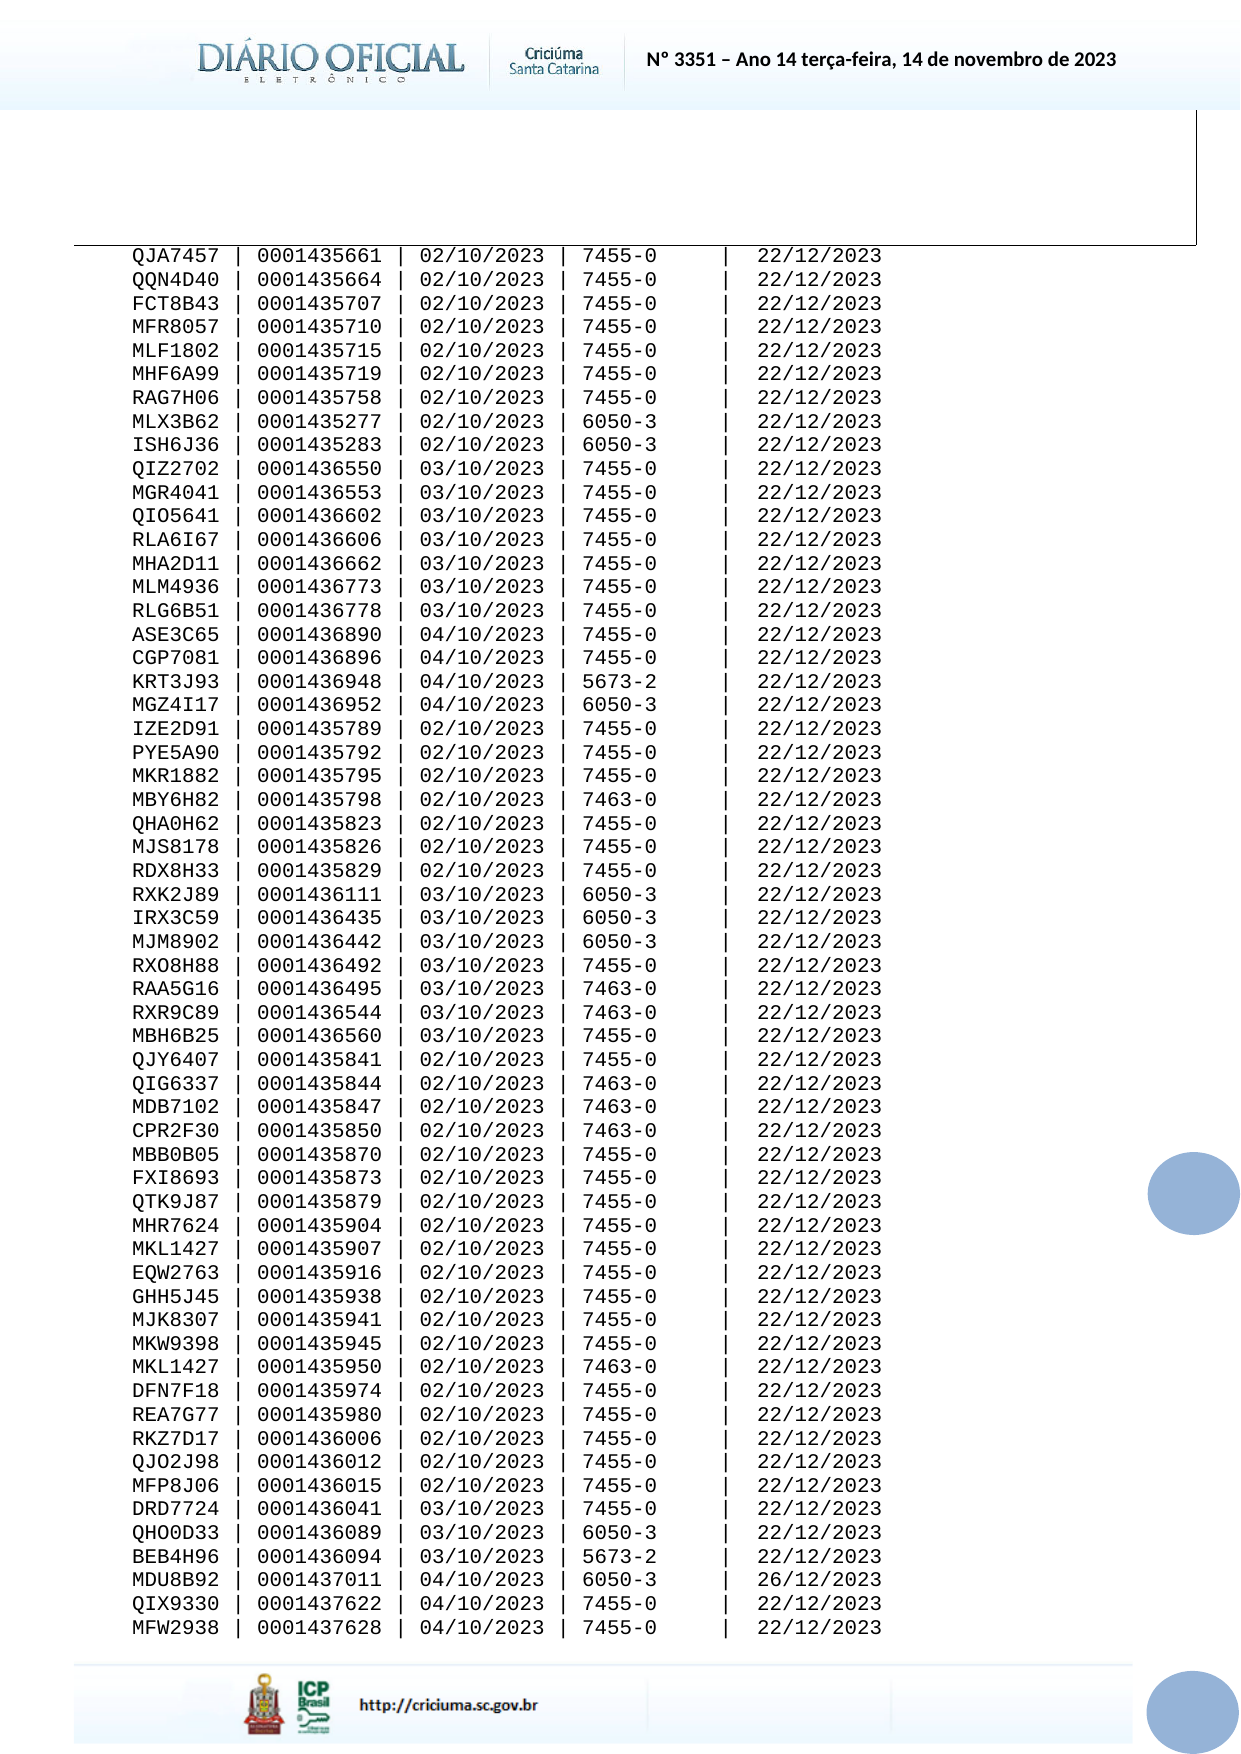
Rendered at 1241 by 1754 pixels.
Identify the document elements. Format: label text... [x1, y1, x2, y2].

text QJA7457 | 0001435661 | 02/10/2023 | 7455-0 | 22/12/2023 [44, 245, 1196, 269]
text MJM8902 | 0001436442 | 03/10/2023 | 6050-3 | 22/12/2023 [44, 931, 1196, 954]
text MJS8178 | 0001435826 | 02/10/2023 | 7455-0 | 22/12/2023 [44, 836, 1196, 860]
text QTK9J87 | 0001435879 | 02/10/2023 | 7455-0 | 22/12/2023 [44, 1191, 1153, 1215]
text MLF1802 | 0001435715 | 02/10/2023 | 7455-0 | 22/12/2023 [44, 340, 1196, 363]
text QHA0H62 | 0001435823 | 02/10/2023 | 7455-0 | 22/12/2023 [44, 813, 1196, 836]
text MHF6A99 | 0001435719 | 02/10/2023 | 7455-0 | 22/12/2023 [44, 363, 1196, 387]
text MDU8B92 | 0001437011 | 04/10/2023 | 6050-3 | 26/12/2023 [44, 1569, 1196, 1593]
text FCT8B43 | 0001435707 | 02/10/2023 | 7455-0 | 22/12/2023 [44, 292, 1196, 316]
text CPR2F30 | 0001435850 | 02/10/2023 | 7463-0 | 22/12/2023 [44, 1120, 1196, 1144]
text KRT3J93 | 0001436948 | 04/10/2023 | 5673-2 | 22/12/2023 [44, 671, 1196, 694]
text RAG7H06 | 0001435758 | 02/10/2023 | 7455-0 | 22/12/2023 [44, 387, 1196, 411]
text EQW2763 | 0001435916 | 02/10/2023 | 7455-0 | 22/12/2023 [44, 1262, 1196, 1286]
text QIX9330 | 0001437622 | 04/10/2023 | 7455-0 | 22/12/2023 [44, 1593, 1196, 1617]
text QHO0D33 | 0001436089 | 03/10/2023 | 6050-3 | 22/12/2023 [44, 1522, 1196, 1546]
text QIG6337 | 0001435844 | 02/10/2023 | 7463-0 | 22/12/2023 [44, 1073, 1196, 1096]
text MDB7102 | 0001435847 | 02/10/2023 | 7463-0 | 22/12/2023 [44, 1096, 1196, 1120]
text IZE2D91 | 0001435789 | 02/10/2023 | 7455-0 | 22/12/2023 [44, 718, 1196, 742]
text PYE5A90 | 0001435792 | 02/10/2023 | 7455-0 | 22/12/2023 [44, 742, 1196, 765]
text QJY6407 | 0001435841 | 02/10/2023 | 7455-0 | 22/12/2023 [44, 1049, 1196, 1073]
text ISH6J36 | 0001435283 | 02/10/2023 | 6050-3 | 22/12/2023 [44, 434, 1196, 458]
text IRX3C59 | 0001436435 | 03/10/2023 | 6050-3 | 22/12/2023 [44, 907, 1196, 931]
text FXI8693 | 0001435873 | 02/10/2023 | 7455-0 | 22/12/2023 [44, 1167, 1157, 1191]
text RLA6I67 | 0001436606 | 03/10/2023 | 7455-0 | 22/12/2023 [44, 529, 1196, 553]
text ASE3C65 | 0001436890 | 04/10/2023 | 7455-0 | 22/12/2023 [44, 623, 1196, 647]
text RXR9C89 | 0001436544 | 03/10/2023 | 7463-0 | 22/12/2023 [44, 1002, 1196, 1026]
text MBB0B05 | 0001435870 | 02/10/2023 | 7455-0 | 22/12/2023 [44, 1144, 1196, 1167]
text MBH6B25 | 0001436560 | 03/10/2023 | 7455-0 | 22/12/2023 [44, 1026, 1196, 1049]
text MLM4936 | 0001436773 | 03/10/2023 | 7455-0 | 22/12/2023 [44, 576, 1196, 600]
text RAA5G16 | 0001436495 | 03/10/2023 | 7463-0 | 22/12/2023 [44, 978, 1196, 1002]
text MLX3B62 | 0001435277 | 02/10/2023 | 6050-3 | 22/12/2023 [44, 411, 1196, 434]
text RDX8H33 | 0001435829 | 02/10/2023 | 7455-0 | 22/12/2023 [44, 860, 1196, 884]
text QIO5641 | 0001436602 | 03/10/2023 | 7455-0 | 22/12/2023 [44, 505, 1196, 529]
text DRD7724 | 0001436041 | 03/10/2023 | 7455-0 | 22/12/2023 [44, 1498, 1196, 1522]
text MHR7624 | 0001435904 | 02/10/2023 | 7455-0 | 22/12/2023 [44, 1215, 1196, 1238]
text MGR4041 | 0001436553 | 03/10/2023 | 7455-0 | 22/12/2023 [44, 482, 1196, 505]
text RXK2J89 | 0001436111 | 03/10/2023 | 6050-3 | 22/12/2023 [44, 884, 1196, 907]
text QQN4D40 | 0001435664 | 02/10/2023 | 7455-0 | 22/12/2023 [44, 269, 1196, 292]
text QIZ2702 | 0001436550 | 03/10/2023 | 7455-0 | 22/12/2023 [44, 458, 1196, 482]
text CGP7081 | 0001436896 | 04/10/2023 | 7455-0 | 22/12/2023 [44, 647, 1196, 671]
text QJO2J98 | 0001436012 | 02/10/2023 | 7455-0 | 22/12/2023 [44, 1451, 1196, 1475]
text MFP8J06 | 0001436015 | 02/10/2023 | 7455-0 | 22/12/2023 [44, 1475, 1196, 1498]
text MKW9398 | 0001435945 | 02/10/2023 | 7455-0 | 22/12/2023 [44, 1333, 1196, 1357]
text MFW2938 | 0001437628 | 04/10/2023 | 7455-0 | 22/12/2023 [44, 1617, 1196, 1640]
text RXO8H88 | 0001436492 | 03/10/2023 | 7455-0 | 22/12/2023 [44, 954, 1196, 978]
text MBY6H82 | 0001435798 | 02/10/2023 | 7463-0 | 22/12/2023 [44, 789, 1196, 813]
text RKZ7D17 | 0001436006 | 02/10/2023 | 7455-0 | 22/12/2023 [44, 1427, 1196, 1451]
text MJK8307 | 0001435941 | 02/10/2023 | 7455-0 | 22/12/2023 [44, 1309, 1196, 1333]
text MGZ4I17 | 0001436952 | 04/10/2023 | 6050-3 | 22/12/2023 [44, 694, 1196, 718]
text REA7G77 | 0001435980 | 02/10/2023 | 7455-0 | 22/12/2023 [44, 1404, 1196, 1427]
text RLG6B51 | 0001436778 | 03/10/2023 | 7455-0 | 22/12/2023 [44, 600, 1196, 623]
text MHA2D11 | 0001436662 | 03/10/2023 | 7455-0 | 22/12/2023 [44, 553, 1196, 576]
text MKL1427 | 0001435907 | 02/10/2023 | 7455-0 | 22/12/2023 [44, 1238, 1196, 1262]
text MFR8057 | 0001435710 | 02/10/2023 | 7455-0 | 22/12/2023 [44, 316, 1196, 340]
text GHH5J45 | 0001435938 | 02/10/2023 | 7455-0 | 22/12/2023 [44, 1286, 1196, 1309]
text BEB4H96 | 0001436094 | 03/10/2023 | 5673-2 | 22/12/2023 [44, 1546, 1196, 1569]
text MKL1427 | 0001435950 | 02/10/2023 | 7463-0 | 22/12/2023 [44, 1357, 1196, 1380]
text MKR1882 | 0001435795 | 02/10/2023 | 7455-0 | 22/12/2023 [44, 765, 1196, 789]
text DFN7F18 | 0001435974 | 02/10/2023 | 7455-0 | 22/12/2023 [44, 1380, 1196, 1404]
